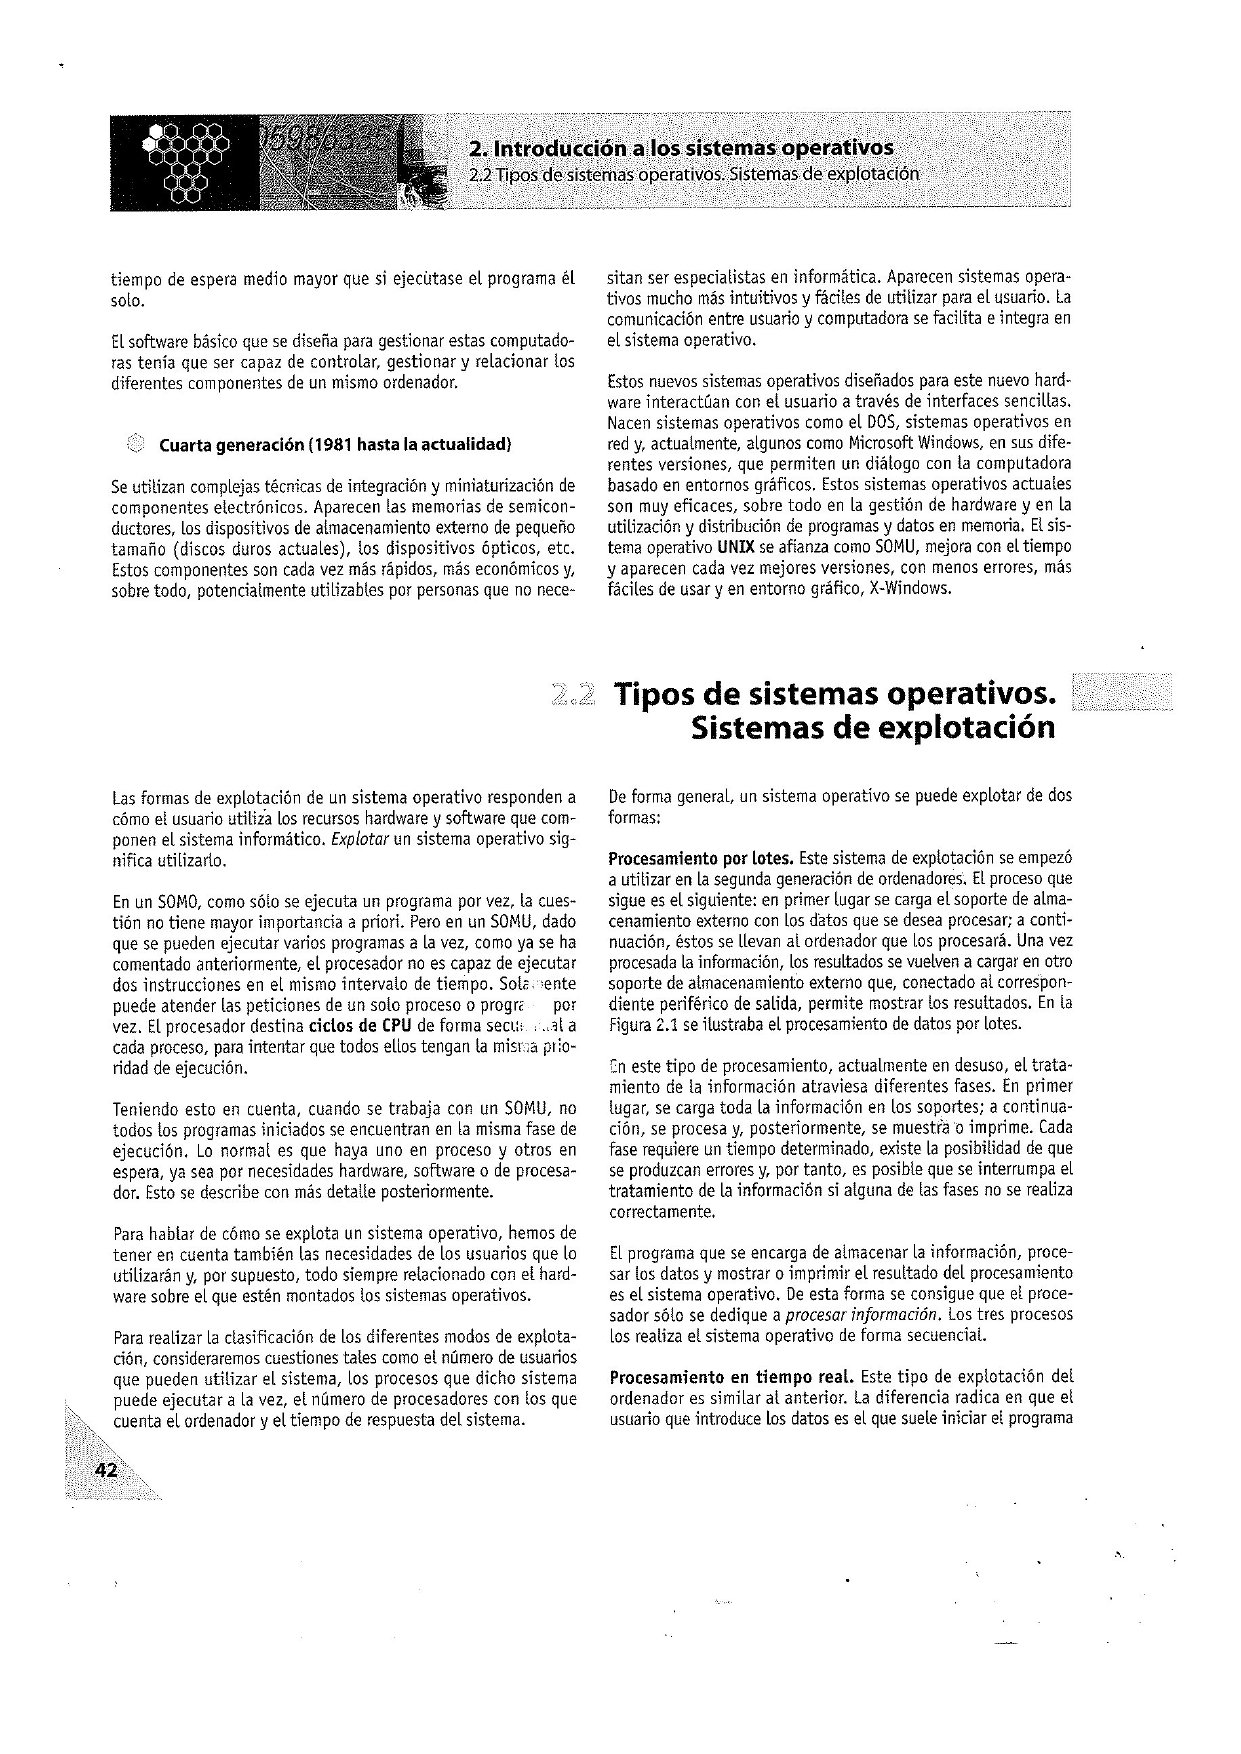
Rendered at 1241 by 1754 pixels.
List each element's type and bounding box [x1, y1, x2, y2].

picture [59, 59, 1182, 1644]
